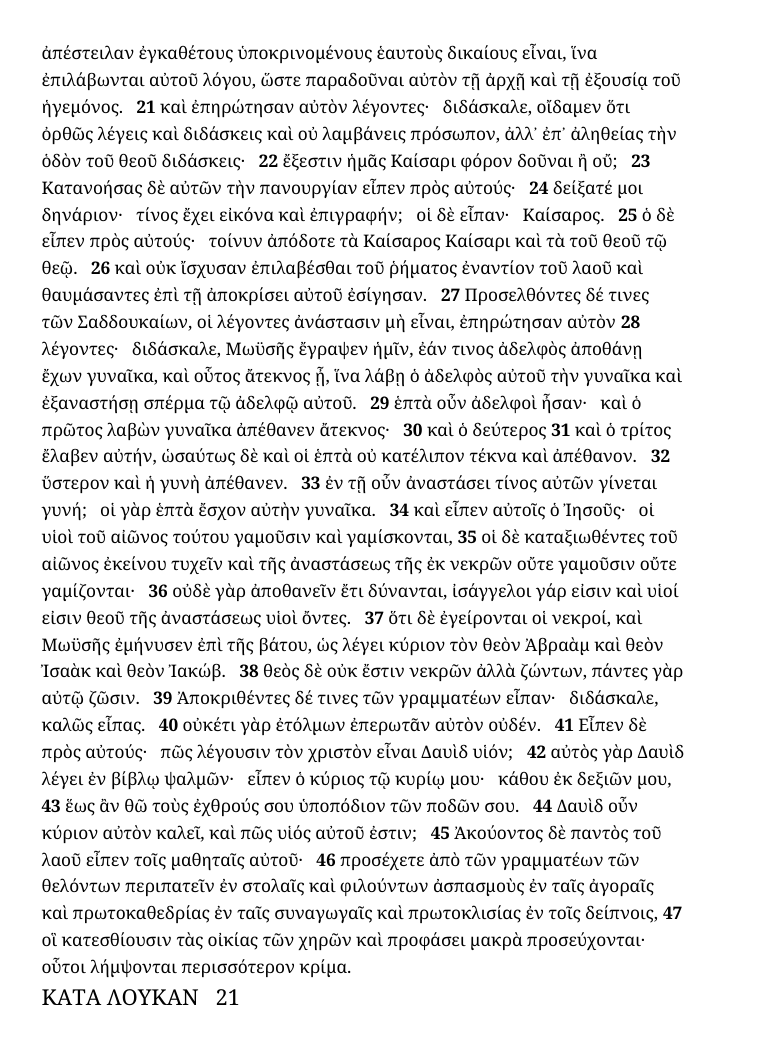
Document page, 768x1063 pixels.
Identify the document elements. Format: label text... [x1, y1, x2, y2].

text ἀπέστειλαν ἐγκαθέτους ὑποκρινομένους ἑαυτοὺς δικαίους εἶναι, ἵνα ἐπιλάβωνται αὐτοῦ λόγου, ὥστε παραδοῦναι αὐτὸν τῇ ἀρχῇ καὶ τῇ ἐξουσίᾳ τοῦ ἡγεμόνος. 21 καὶ ἐπηρώτησαν αὐτὸν λέγοντες· διδάσκαλε, οἴδαμεν ὅτι ὀρθῶς λέγεις καὶ διδάσκεις καὶ οὐ λαμβάνεις πρόσωπον, ἀλλ᾽ ἐπ᾽ ἀληθείας τὴν ὁδὸν τοῦ θεοῦ διδάσκεις· 22 ἔξεστιν ἡμᾶς Καίσαρι φόρον δοῦναι ἢ οὔ; 23 Κατανοήσας δὲ αὐτῶν τὴν πανουργίαν εἶπεν πρὸς αὐτούς· 24 δείξατέ μοι δηνάριον· τίνος ἔχει εἰκόνα καὶ ἐπιγραφήν; οἱ δὲ εἶπαν· Καίσαρος. 25 ὁ δὲ εἶπεν πρὸς αὐτούς· τοίνυν ἀπόδοτε τὰ Καίσαρος Καίσαρι καὶ τὰ τοῦ θεοῦ τῷ θεῷ. 26 καὶ οὐκ ἴσχυσαν ἐπιλαβέσθαι τοῦ ῥήματος ἐναντίον τοῦ λαοῦ καὶ θαυμάσαντες ἐπὶ τῇ ἀποκρίσει αὐτοῦ ἐσίγησαν. 27 Προσελθόντες δέ τινες τῶν Σαδδουκαίων, οἱ λέγοντες ἀνάστασιν μὴ εἶναι, ἐπηρώτησαν αὐτὸν 28 λέγοντες· διδάσκαλε, Μωϋσῆς ἔγραψεν ἡμῖν, ἐάν τινος ἀδελφὸς ἀποθάνῃ ἔχων γυναῖκα, καὶ οὗτος ἄτεκνος ᾖ, ἵνα λάβῃ ὁ ἀδελφὸς αὐτοῦ τὴν γυναῖκα καὶ ἐξαναστήσῃ σπέρμα τῷ ἀδελφῷ αὐτοῦ. 29 ἑπτὰ οὖν ἀδελφοὶ ἦσαν· καὶ ὁ πρῶτος λαβὼν γυναῖκα ἀπέθανεν ἄτεκνος· 30 καὶ ὁ δεύτερος 31 καὶ ὁ τρίτος ἔλαβεν αὐτήν, ὡσαύτως δὲ καὶ οἱ ἑπτὰ οὐ κατέλιπον τέκνα καὶ ἀπέθανον. 32 ὕστερον καὶ ἡ γυνὴ ἀπέθανεν. 33 ἐν τῇ οὖν ἀναστάσει τίνος αὐτῶν γίνεται γυνή; οἱ γὰρ ἑπτὰ ἔσχον αὐτὴν γυναῖκα. 34 καὶ εἶπεν αὐτοῖς ὁ Ἰησοῦς· οἱ υἱοὶ τοῦ αἰῶνος τούτου γαμοῦσιν καὶ γαμίσκονται, 35 οἱ δὲ καταξιωθέντες τοῦ αἰῶνος ἐκείνου τυχεῖν καὶ τῆς ἀναστάσεως τῆς ἐκ νεκρῶν οὔτε γαμοῦσιν οὔτε γαμίζονται· 36 οὐδὲ γὰρ ἀποθανεῖν ἔτι δύνανται, ἰσάγγελοι γάρ εἰσιν καὶ υἱοί εἰσιν θεοῦ τῆς ἀναστάσεως υἱοὶ ὄντες. 37 ὅτι δὲ ἐγείρονται οἱ νεκροί, καὶ Μωϋσῆς ἐμήνυσεν ἐπὶ τῆς βάτου, ὡς λέγει κύριον τὸν θεὸν Ἀβραὰμ καὶ θεὸν Ἰσαὰκ καὶ θεὸν Ἰακώβ. 38 θεὸς δὲ οὐκ ἔστιν νεκρῶν ἀλλὰ ζώντων, πάντες γὰρ αὐτῷ ζῶσιν. 39 Ἀποκριθέντες δέ τινες τῶν γραμματέων εἶπαν· διδάσκαλε, καλῶς εἶπας. 40 οὐκέτι γὰρ ἐτόλμων ἐπερωτᾶν αὐτὸν οὐδέν. 41 Εἶπεν δὲ πρὸς αὐτούς· πῶς λέγουσιν τὸν χριστὸν εἶναι Δαυὶδ υἱόν; 42 αὐτὸς γὰρ Δαυὶδ λέγει ἐν βίβλῳ ψαλμῶν· εἶπεν ὁ κύριος τῷ κυρίῳ μου· κάθου ἐκ δεξιῶν μου, 43 ἕως ἂν θῶ τοὺς ἐχθρούς σου ὑποπόδιον τῶν ποδῶν σου. 44 Δαυὶδ οὖν κύριον αὐτὸν καλεῖ, καὶ πῶς υἱός αὐτοῦ ἐστιν; 45 Ἀκούοντος δὲ παντὸς τοῦ λαοῦ εἶπεν τοῖς μαθηταῖς αὐτοῦ· 46 προσέχετε ἀπὸ τῶν γραμματέων τῶν θελόντων περιπατεῖν ἐν στολαῖς καὶ φιλούντων ἀσπασμοὺς ἐν ταῖς ἀγοραῖς καὶ πρωτοκαθεδρίας ἐν ταῖς συναγωγαῖς καὶ πρωτοκλισίας ἐν τοῖς δείπνοις, 47 οἳ κατεσθίουσιν τὰς οἰκίας τῶν χηρῶν καὶ προφάσει μακρὰ προσεύχονται· οὗτοι λήμψονται περισσότερον κρίμα. [41, 41, 685, 978]
text ΚΑΤΑ ΛΟΥΚΑΝ 21 [41, 982, 685, 1012]
